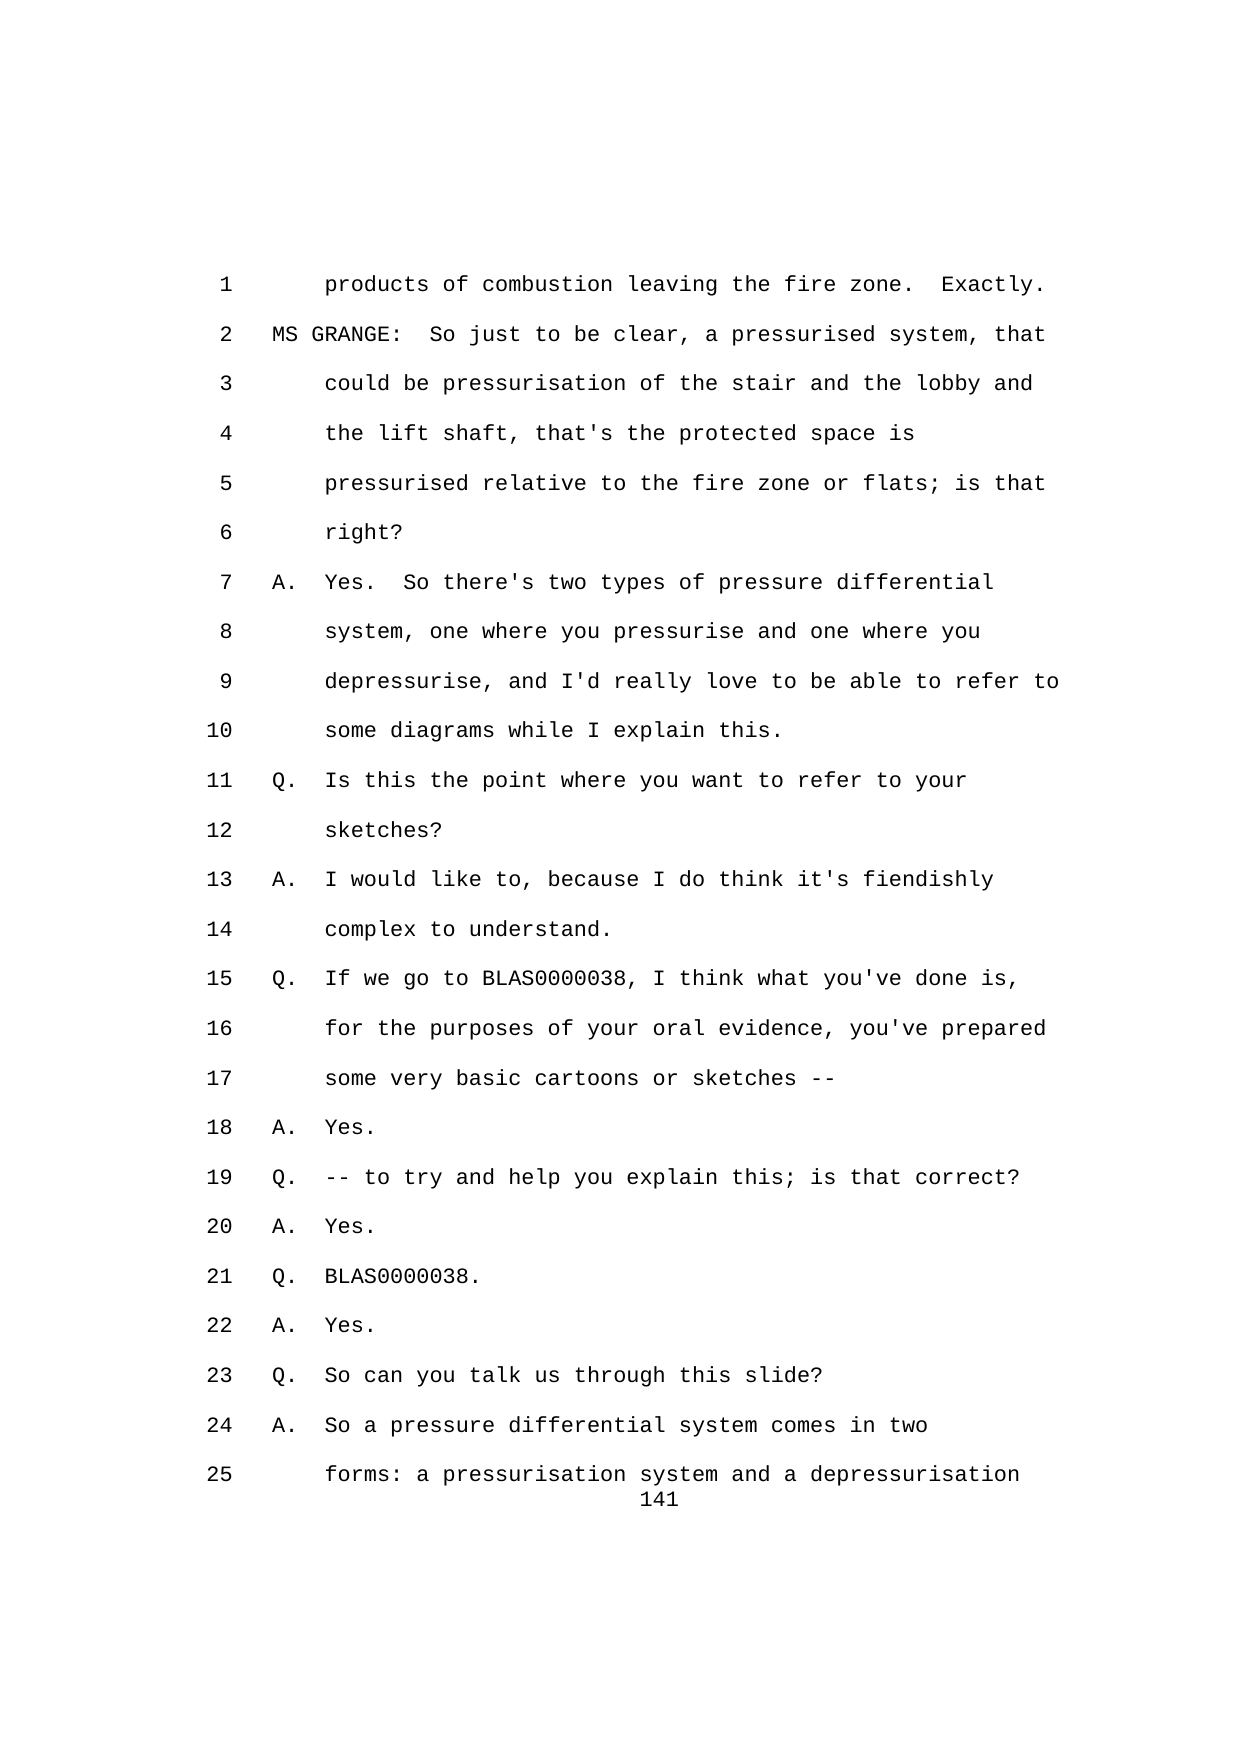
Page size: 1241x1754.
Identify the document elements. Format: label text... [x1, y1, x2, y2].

text 15 Q. If we go to BLAS0000038, I think what you've done is, [75, 967, 1165, 992]
text 24 A. So a pressure differential system comes in two [75, 1414, 1165, 1438]
text 11 Q. Is this the point where you want to refer to your [75, 769, 1165, 794]
text 1 products of combustion leaving the fire zone. Exactly. [75, 273, 1165, 298]
text 12 sketches? [75, 819, 1165, 843]
text 141 [75, 1488, 1165, 1513]
text 5 pressurised relative to the fire zone or flats; is that [75, 472, 1165, 496]
text 6 right? [75, 521, 1165, 546]
text 23 Q. So can you talk us through this slide? [75, 1364, 1165, 1389]
text 4 the lift shaft, that's the protected space is [75, 422, 1165, 447]
text 8 system, one where you pressurise and one where you [75, 620, 1165, 645]
text 22 A. Yes. [75, 1314, 1165, 1339]
text 17 some very basic cartoons or sketches -- [75, 1067, 1165, 1091]
text 3 could be pressurisation of the stair and the lobby and [75, 372, 1165, 397]
text 13 A. I would like to, because I do think it's fiendishly [75, 868, 1165, 893]
text 18 A. Yes. [75, 1116, 1165, 1141]
text 19 Q. -- to try and help you explain this; is that correct? [75, 1166, 1165, 1191]
text 16 for the purposes of your oral evidence, you've prepared [75, 1017, 1165, 1042]
text 7 A. Yes. So there's two types of pressure differential [75, 571, 1165, 596]
text 9 depressurise, and I'd really love to be able to refer to [75, 670, 1165, 695]
text 21 Q. BLAS0000038. [75, 1265, 1165, 1290]
text 2 MS GRANGE: So just to be clear, a pressurised system, that [75, 323, 1165, 348]
text 14 complex to understand. [75, 918, 1165, 943]
text 10 some diagrams while I explain this. [75, 719, 1165, 744]
text 20 A. Yes. [75, 1215, 1165, 1240]
text 25 forms: a pressurisation system and a depressurisation [75, 1463, 1165, 1488]
